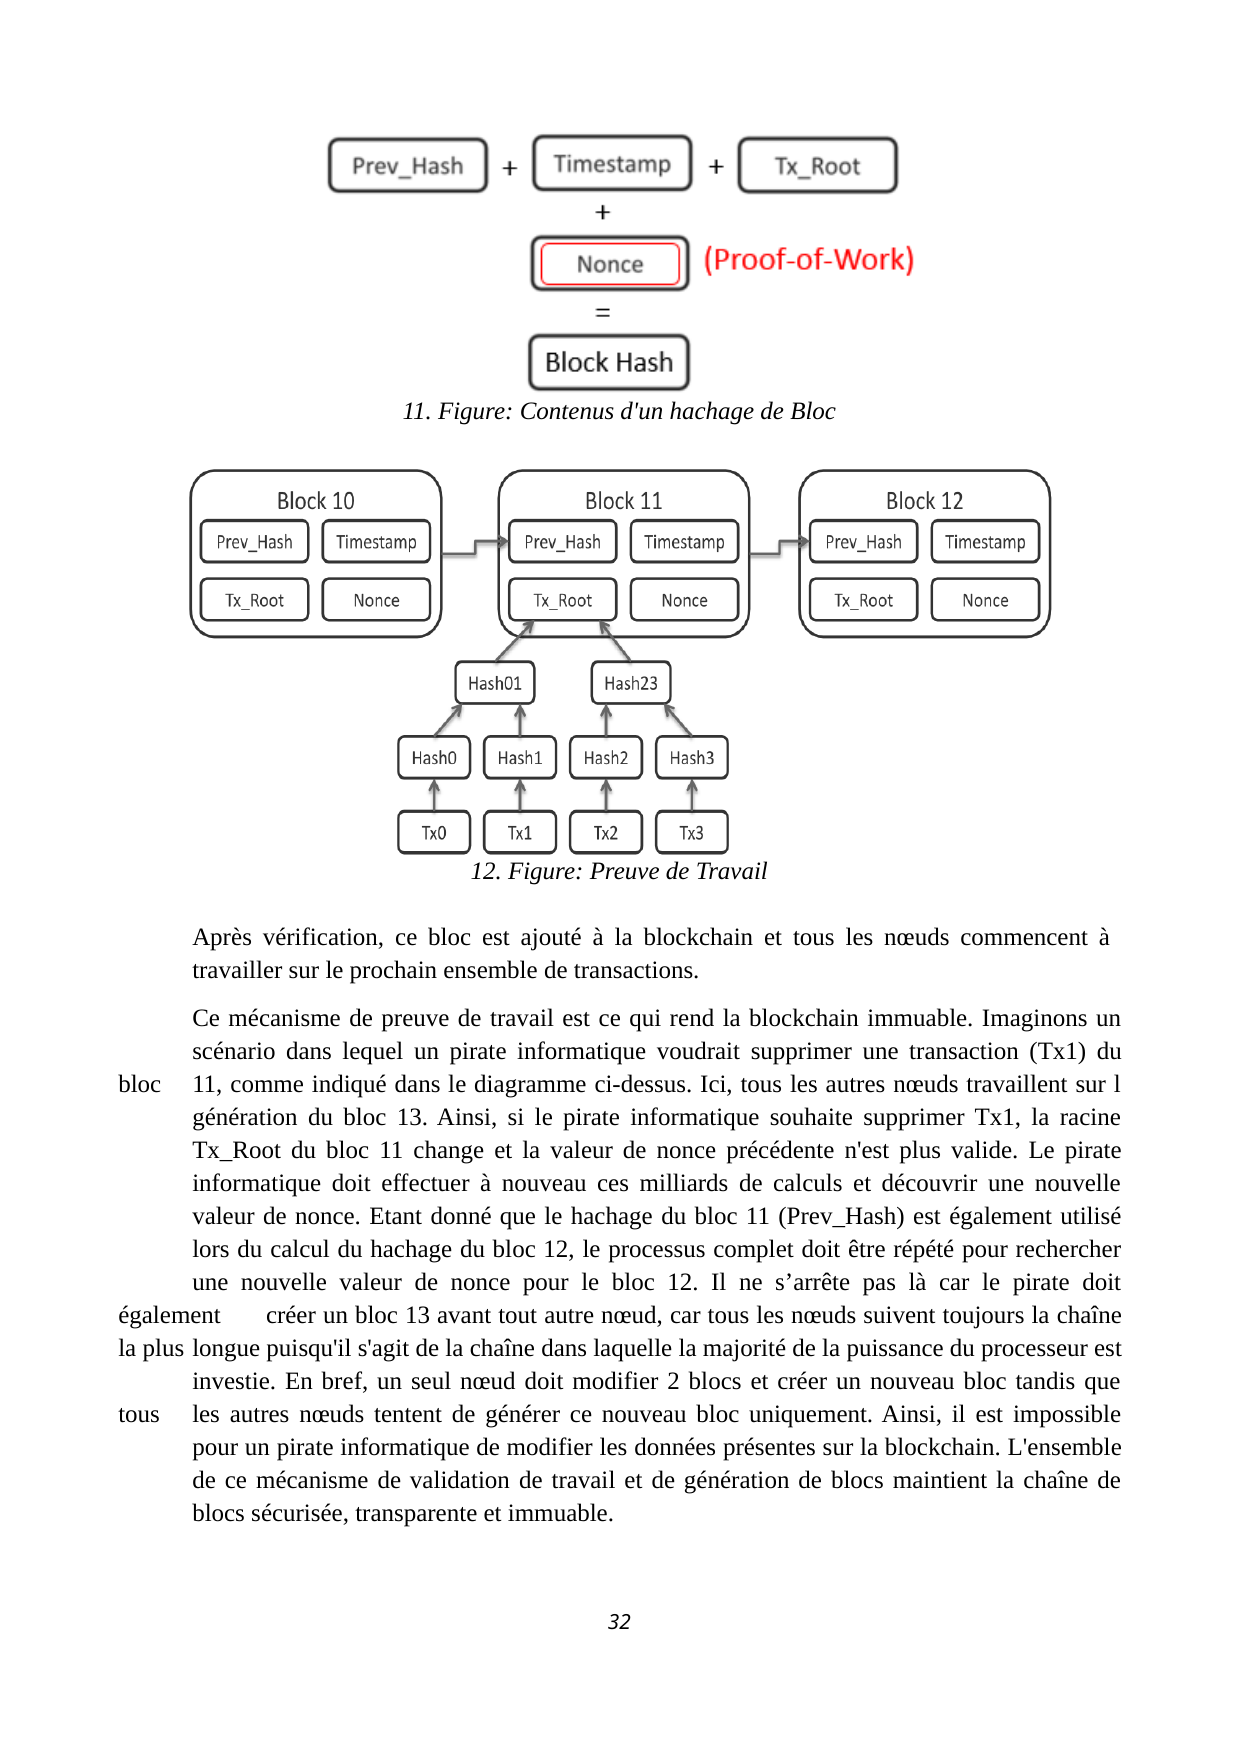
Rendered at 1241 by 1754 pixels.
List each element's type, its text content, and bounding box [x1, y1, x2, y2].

text Ce mécanisme de preuve de travail est ce qui rend la blockchain immuable. Imaginons un scénario dans lequel un pirate informatique voudrait supprimer une transaction (Tx1) du bloc 11, comme indiqué dans le diagramme ci-dessus. Ici, tous les autres nœuds travaillent sur l génération du bloc 13. Ainsi, si le pirate informatique souhaite supprimer Tx1, la racine Tx_Root du bloc 11 change et la valeur de nonce précédente n'est plus valide. Le pirate informatique doit effectuer à nouveau ces milliards de calculs et découvrir une nouvelle valeur de nonce. Etant donné que le hachage du bloc 11 (Prev_Hash) est également utilisé lors du calcul du hachage du bloc 12, le processus complet doit être répété pour rechercher une nouvelle valeur de nonce pour le bloc 12. Il ne s’arrête pas là car le pirate doit également créer un bloc 13 avant tout autre nœud, car tous les nœuds suivent toujours la chaîne la plus longue puisqu'il s'agit de la chaîne dans laquelle la majorité de la puissance du processeur est investie. En bref, un seul nœud doit modifier 2 blocs et créer un nouveau bloc tandis que tous les autres nœuds tentent de générer ce nouveau bloc uniquement. Ainsi, il est impossible pour un pirate informatique de modifier les données présentes sur la blockchain. L'ensemble de ce mécanisme de validation de travail et de génération de blocs maintient la chaîne de blocs sécurisée, transparente et immuable. [118, 1003, 1122, 1527]
text 11. Figure: Contenus d'un hachage de Bloc [323, 397, 918, 425]
picture [187, 466, 1053, 856]
text Après vérification, ce bloc est ajouté à la blockchain et tous les nœuds commencent à travailler sur le prochain ensemble de transactions. [118, 454, 1122, 984]
picture [322, 130, 918, 397]
text 12. Figure: Preuve de Travail [188, 856, 1053, 885]
